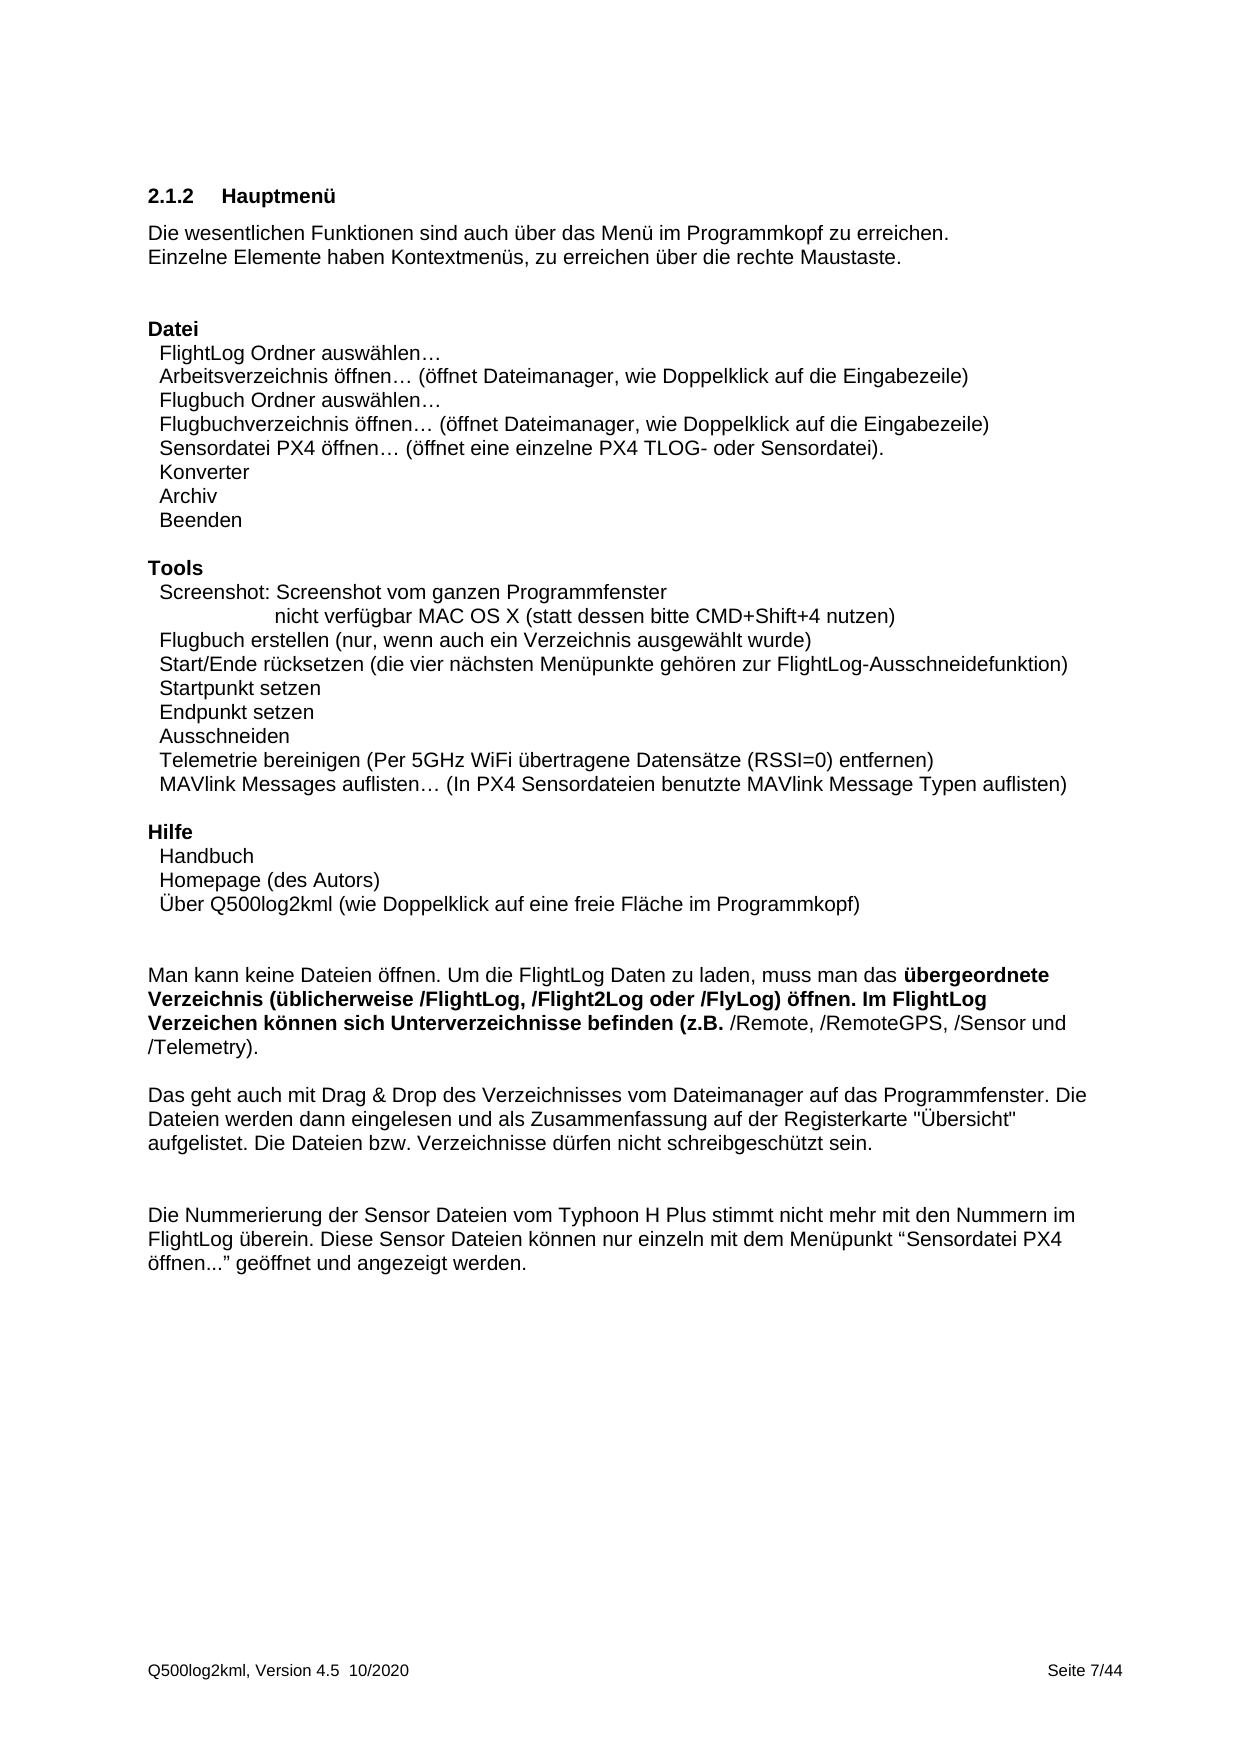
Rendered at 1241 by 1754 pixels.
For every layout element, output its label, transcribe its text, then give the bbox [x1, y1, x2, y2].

text Homepage (des Autors) [148, 867, 1093, 891]
text Handbuch [148, 843, 1093, 867]
text Endpunkt setzen [148, 700, 1093, 724]
text Startpunkt setzen [148, 676, 1093, 700]
text Datei [148, 316, 1093, 340]
text Arbeitsverzeichnis öffnen… (öffnet Dateimanager, wie Doppelklick auf die Eingabezeile) [148, 364, 1093, 388]
text Beenden [148, 508, 1093, 532]
text Archiv [148, 484, 1093, 508]
text Sensordatei PX4 öffnen… (öffnet eine einzelne PX4 TLOG- oder Sensordatei). [148, 436, 1093, 460]
text Das geht auch mit Drag & Drop des Verzeichnisses vom Dateimanager auf das Programmfenster. Die Dateien werden dann eingelesen und als Zusammenfassung auf der Registerkarte "Übersicht" aufgelistet. Die Dateien bzw. Verzeichnisse dürfen nicht schreibgeschützt sein. [148, 1083, 1093, 1155]
text Start/Ende rücksetzen (die vier nächsten Menüpunkte gehören zur FlightLog-Ausschneidefunktion) [148, 652, 1093, 676]
text Flugbuch Ordner auswählen… [148, 388, 1093, 412]
text Tools [148, 556, 1093, 580]
text Über Q500log2kml (wie Doppelklick auf eine freie Fläche im Programmkopf) [148, 891, 1093, 915]
text Die Nummerierung der Sensor Dateien vom Typhoon H Plus stimmt nicht mehr mit den Nummern im FlightLog überein. Diese Sensor Dateien können nur einzeln mit dem Menüpunkt “Sensordatei PX4 öffnen...” geöffnet und angezeigt werden. [148, 1203, 1093, 1275]
text Screenshot: Screenshot vom ganzen Programmfenster nicht verfügbar MAC OS X (statt dessen bitte CMD+Shift+4 nutzen) [148, 580, 1093, 628]
text Hilfe [148, 819, 1093, 843]
text Man kann keine Dateien öffnen. Um die FlightLog Daten zu laden, muss man das übergeordnete Verzeichnis (üblicherweise /FlightLog, /Flight2Log oder /FlyLog) öffnen. Im FlightLog Verzeichen können sich Unterverzeichnisse befinden (z.B. /Remote, /RemoteGPS, /Sensor und /Telemetry). [148, 963, 1093, 1059]
text MAVlink Messages auflisten… (In PX4 Sensordateien benutzte MAVlink Message Typen auflisten) [148, 772, 1093, 796]
text Ausschneiden [148, 724, 1093, 748]
text Die wesentlichen Funktionen sind auch über das Menü im Programmkopf zu erreichen. [148, 221, 1093, 244]
text FlightLog Ordner auswählen… [148, 340, 1093, 364]
subtitle Hauptmenü [148, 184, 1093, 208]
text Einzelne Elemente haben Kontextmenüs, zu erreichen über die rechte Maustaste. [148, 244, 1093, 268]
text Telemetrie bereinigen (Per 5GHz WiFi übertragene Datensätze (RSSI=0) entfernen) [148, 748, 1093, 772]
text Konverter [148, 460, 1093, 484]
text Flugbuch erstellen (nur, wenn auch ein Verzeichnis ausgewählt wurde) [148, 628, 1093, 652]
text Flugbuchverzeichnis öffnen… (öffnet Dateimanager, wie Doppelklick auf die Eingabezeile) [148, 412, 1093, 436]
